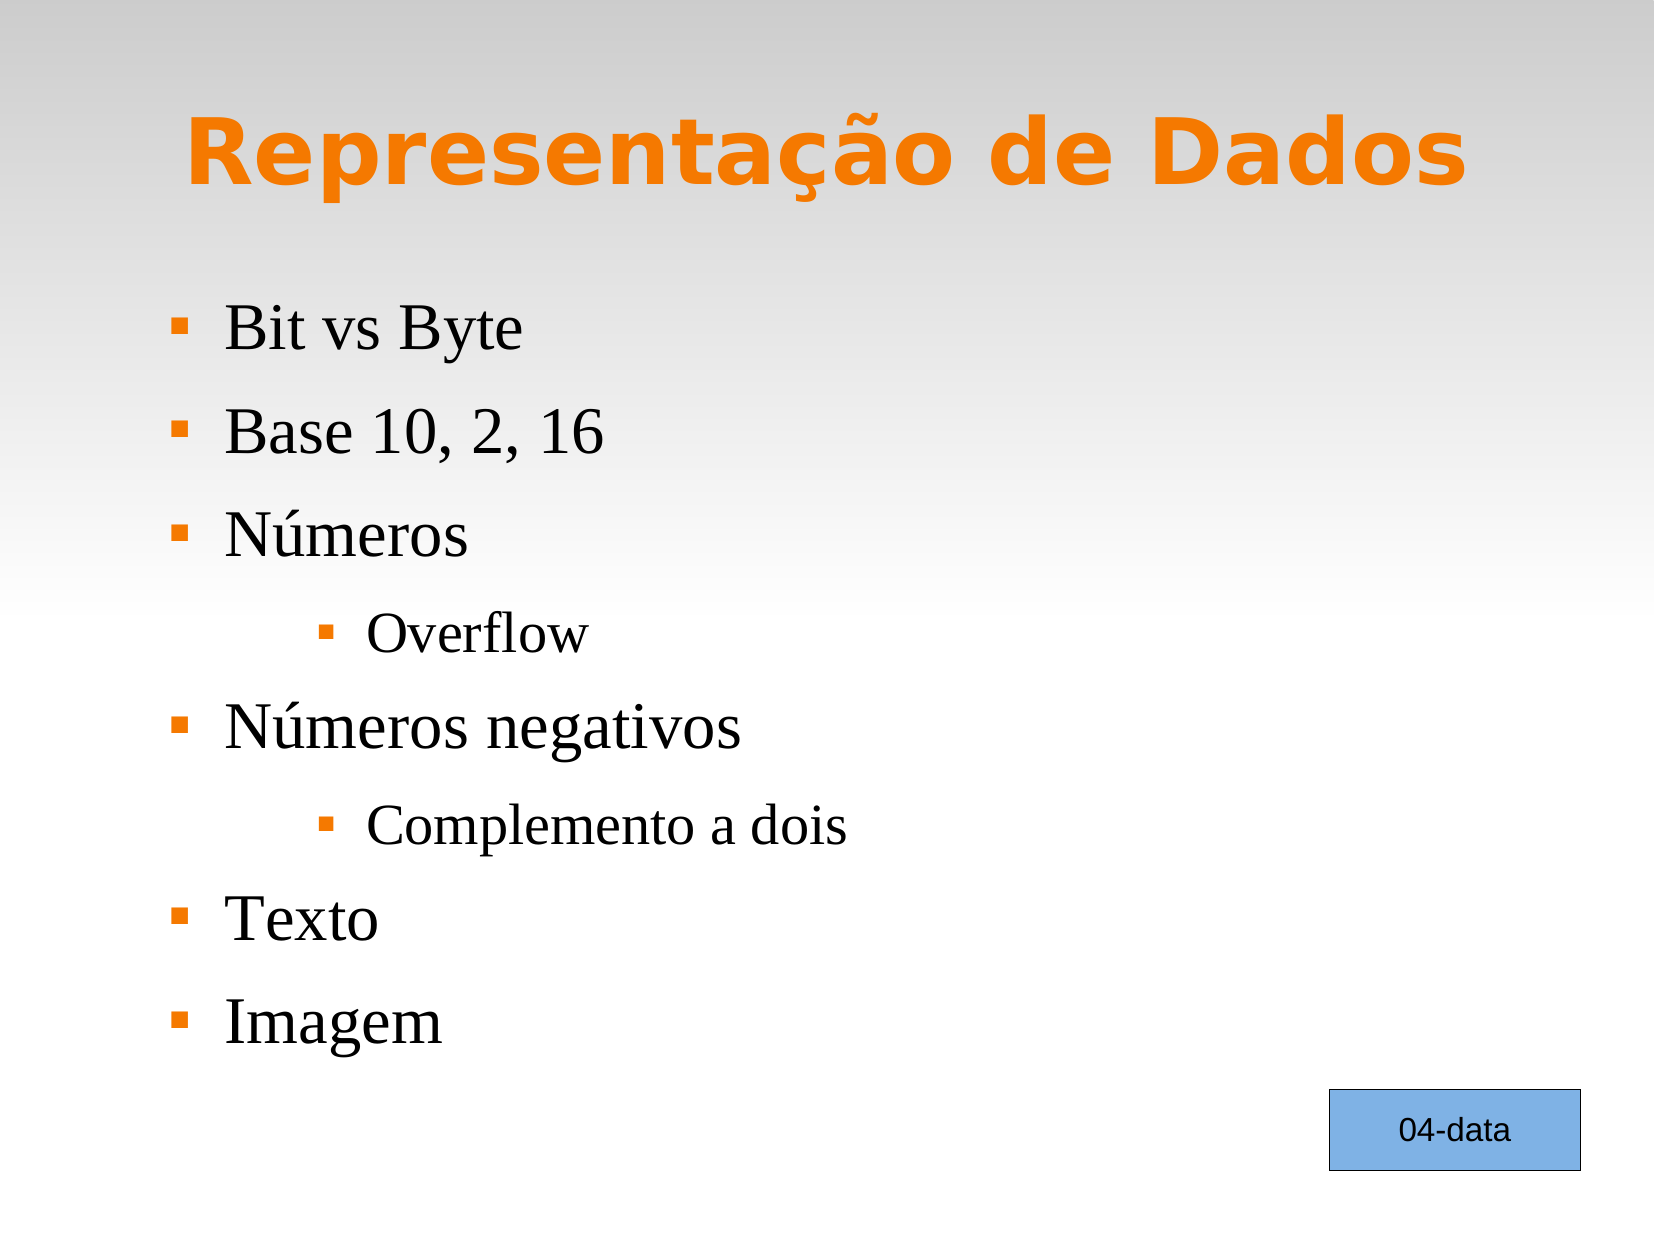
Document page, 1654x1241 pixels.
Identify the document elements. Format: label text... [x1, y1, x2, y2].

title Representação de Dados [82, 49, 1571, 257]
list Bit vs Byte Base 10, 2, 16 Números Overflow Números negativos Complemento a dois Texto Imagem [82, 290, 1571, 1177]
text_box 04-data [1329, 1089, 1581, 1171]
